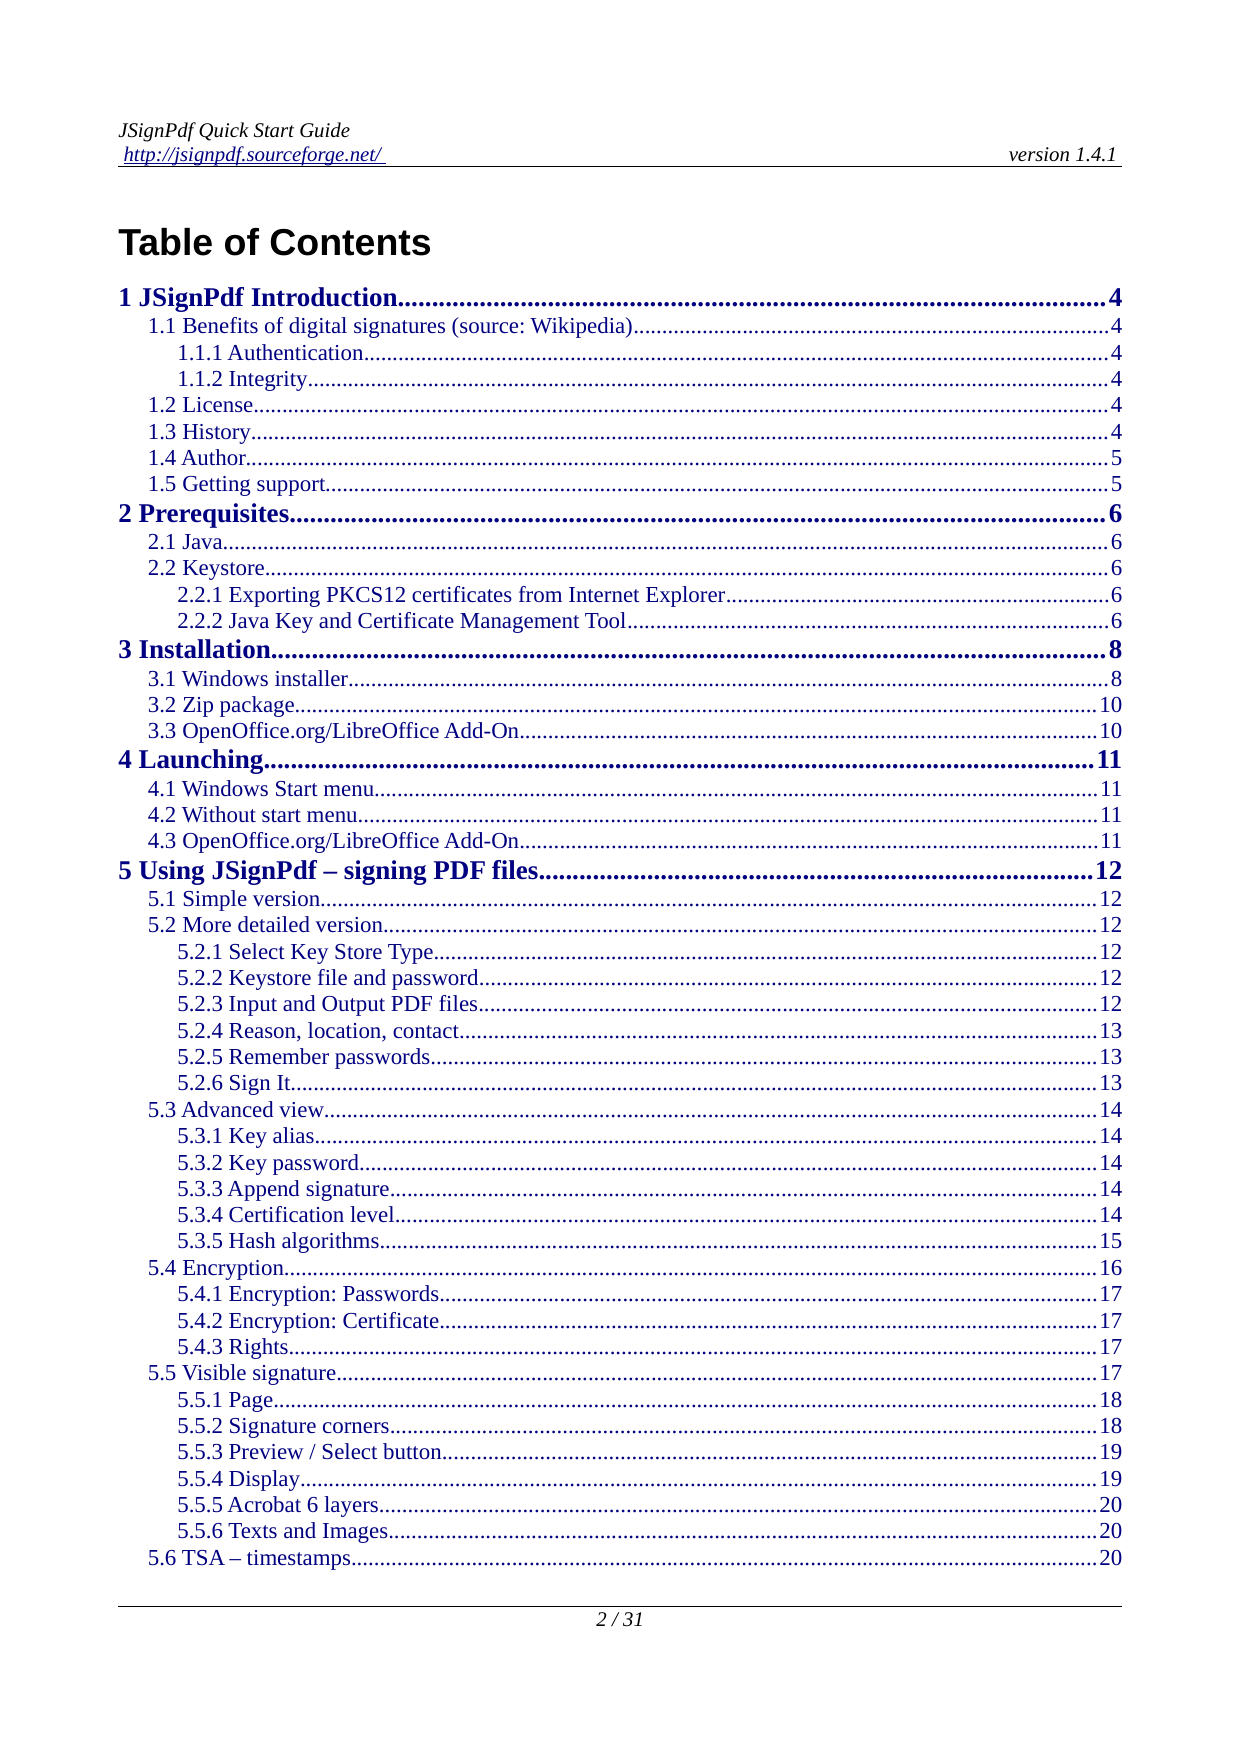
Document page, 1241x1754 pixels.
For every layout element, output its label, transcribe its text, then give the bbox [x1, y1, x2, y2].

text 4 Launching 11 [118, 744, 1122, 775]
text 5.2 More detailed version 12 [148, 911, 1122, 938]
text 5.2.5 Remember passwords 13 [177, 1043, 1122, 1069]
text 5.2.3 Input and Output PDF files 12 [177, 990, 1122, 1017]
text 1.4 Author 5 [148, 444, 1122, 471]
text 5.3 Advanced view 14 [148, 1096, 1122, 1122]
subtitle Table of Contents [118, 220, 1122, 263]
text 5.4.2 Encryption: Certificate 17 [177, 1307, 1122, 1333]
text 5.5.4 Display 19 [177, 1465, 1122, 1491]
text 2.2 Keystore 6 [148, 554, 1122, 581]
text 5.5 Visible signature 17 [148, 1359, 1122, 1386]
text 5.3.1 Key alias 14 [177, 1122, 1122, 1148]
text 3.1 Windows installer 8 [148, 664, 1122, 691]
text 5.5.1 Page 18 [177, 1386, 1122, 1412]
text 2.2.1 Exporting PKCS12 certificates from Internet Explorer 6 [177, 581, 1122, 607]
text 2 Prerequisites 6 [118, 497, 1122, 528]
text 5.3.4 Certification level 14 [177, 1201, 1122, 1228]
text 1.1 Benefits of digital signatures (source: Wikipedia) 4 [148, 312, 1122, 339]
text 4.2 Without start menu 11 [148, 801, 1122, 827]
text 1.3 History 4 [148, 418, 1122, 444]
text 5 Using JSignPdf – signing PDF files 12 [118, 854, 1122, 885]
text 5.5.5 Acrobat 6 layers 20 [177, 1491, 1122, 1517]
text 2.2.2 Java Key and Certificate Management Tool 6 [177, 607, 1122, 633]
text 3.2 Zip package 10 [148, 691, 1122, 717]
text 5.3.3 Append signature 14 [177, 1175, 1122, 1201]
text 5.4.3 Rights 17 [177, 1333, 1122, 1359]
text 1.1.1 Authentication 4 [177, 339, 1122, 365]
text 1 JSignPdf Introduction 4 [118, 281, 1122, 312]
text 4.3 OpenOffice.org/LibreOffice Add-On 11 [148, 827, 1122, 854]
text 5.5.2 Signature corners 18 [177, 1412, 1122, 1438]
text 5.3.5 Hash algorithms 15 [177, 1228, 1122, 1254]
text 5.4.1 Encryption: Passwords 17 [177, 1280, 1122, 1307]
text 5.2.1 Select Key Store Type 12 [177, 938, 1122, 964]
text 1.1.2 Integrity 4 [177, 365, 1122, 391]
text 5.2.2 Keystore file and password 12 [177, 964, 1122, 990]
text 5.6 TSA – timestamps 20 [148, 1544, 1122, 1570]
text 4.1 Windows Start menu 11 [148, 775, 1122, 801]
text 3 Installation 8 [118, 633, 1122, 664]
text 3.3 OpenOffice.org/LibreOffice Add-On 10 [148, 717, 1122, 744]
text 2.1 Java 6 [148, 528, 1122, 554]
text 5.4 Encryption 16 [148, 1254, 1122, 1280]
text 1.5 Getting support 5 [148, 471, 1122, 497]
text 5.3.2 Key password 14 [177, 1148, 1122, 1175]
text 1.2 License 4 [148, 391, 1122, 418]
text 5.5.6 Texts and Images 20 [177, 1517, 1122, 1544]
text 5.2.6 Sign It 13 [177, 1069, 1122, 1096]
text 5.5.3 Preview / Select button 19 [177, 1438, 1122, 1465]
text 5.2.4 Reason, location, contact 13 [177, 1017, 1122, 1043]
text 5.1 Simple version 12 [148, 885, 1122, 911]
